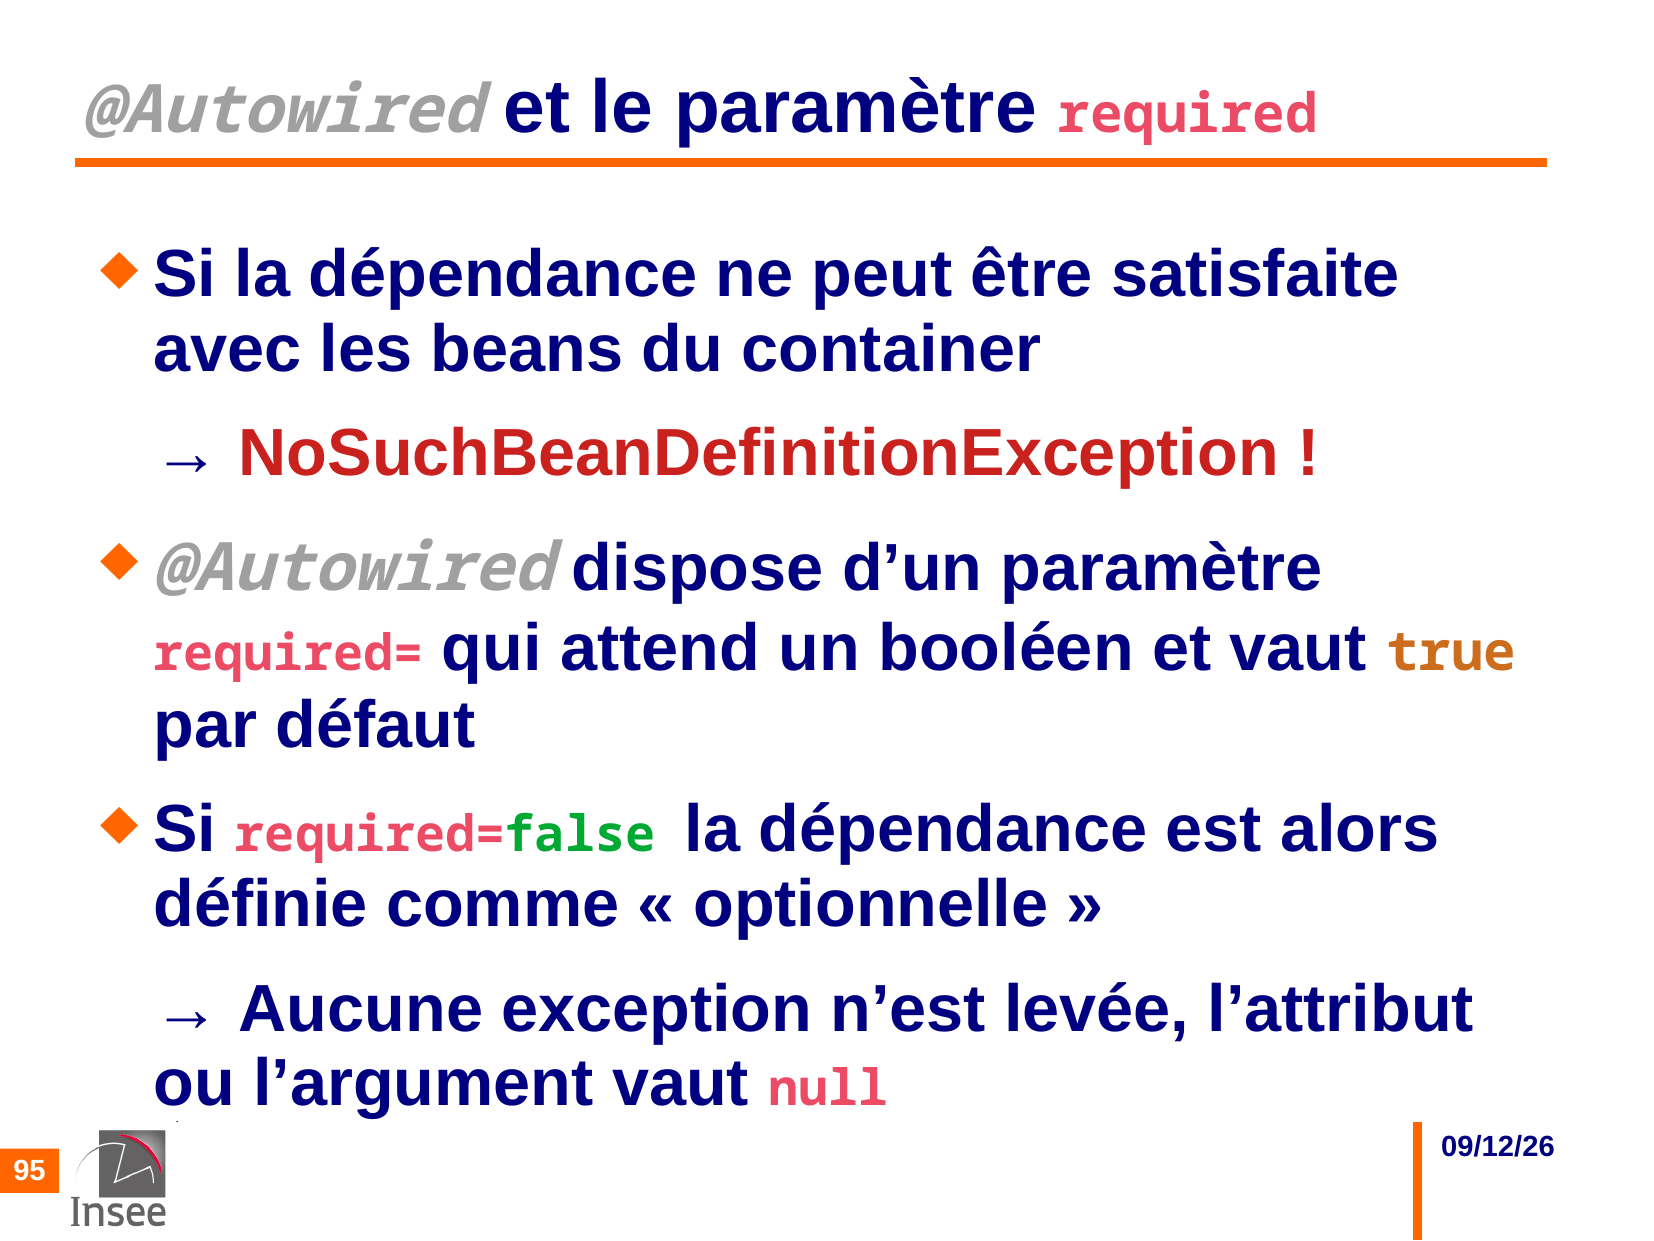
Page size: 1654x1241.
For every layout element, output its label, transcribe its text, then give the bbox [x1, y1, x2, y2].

title @Autowired et le paramètre required [82, 49, 1619, 163]
picture [62, 1121, 178, 1241]
list Si la dépendance ne peut être satisfaite avec les beans du container → NoSuchBeanDefinitionException ! @Autowired dispose d’un paramètre required= qui attend un booléen et vaut true par défaut Si required=false la dépendance est alors définie comme « optionnelle » → Aucune exception n’est levée, l’attribut ou l’argument vaut null [82, 236, 1548, 1123]
